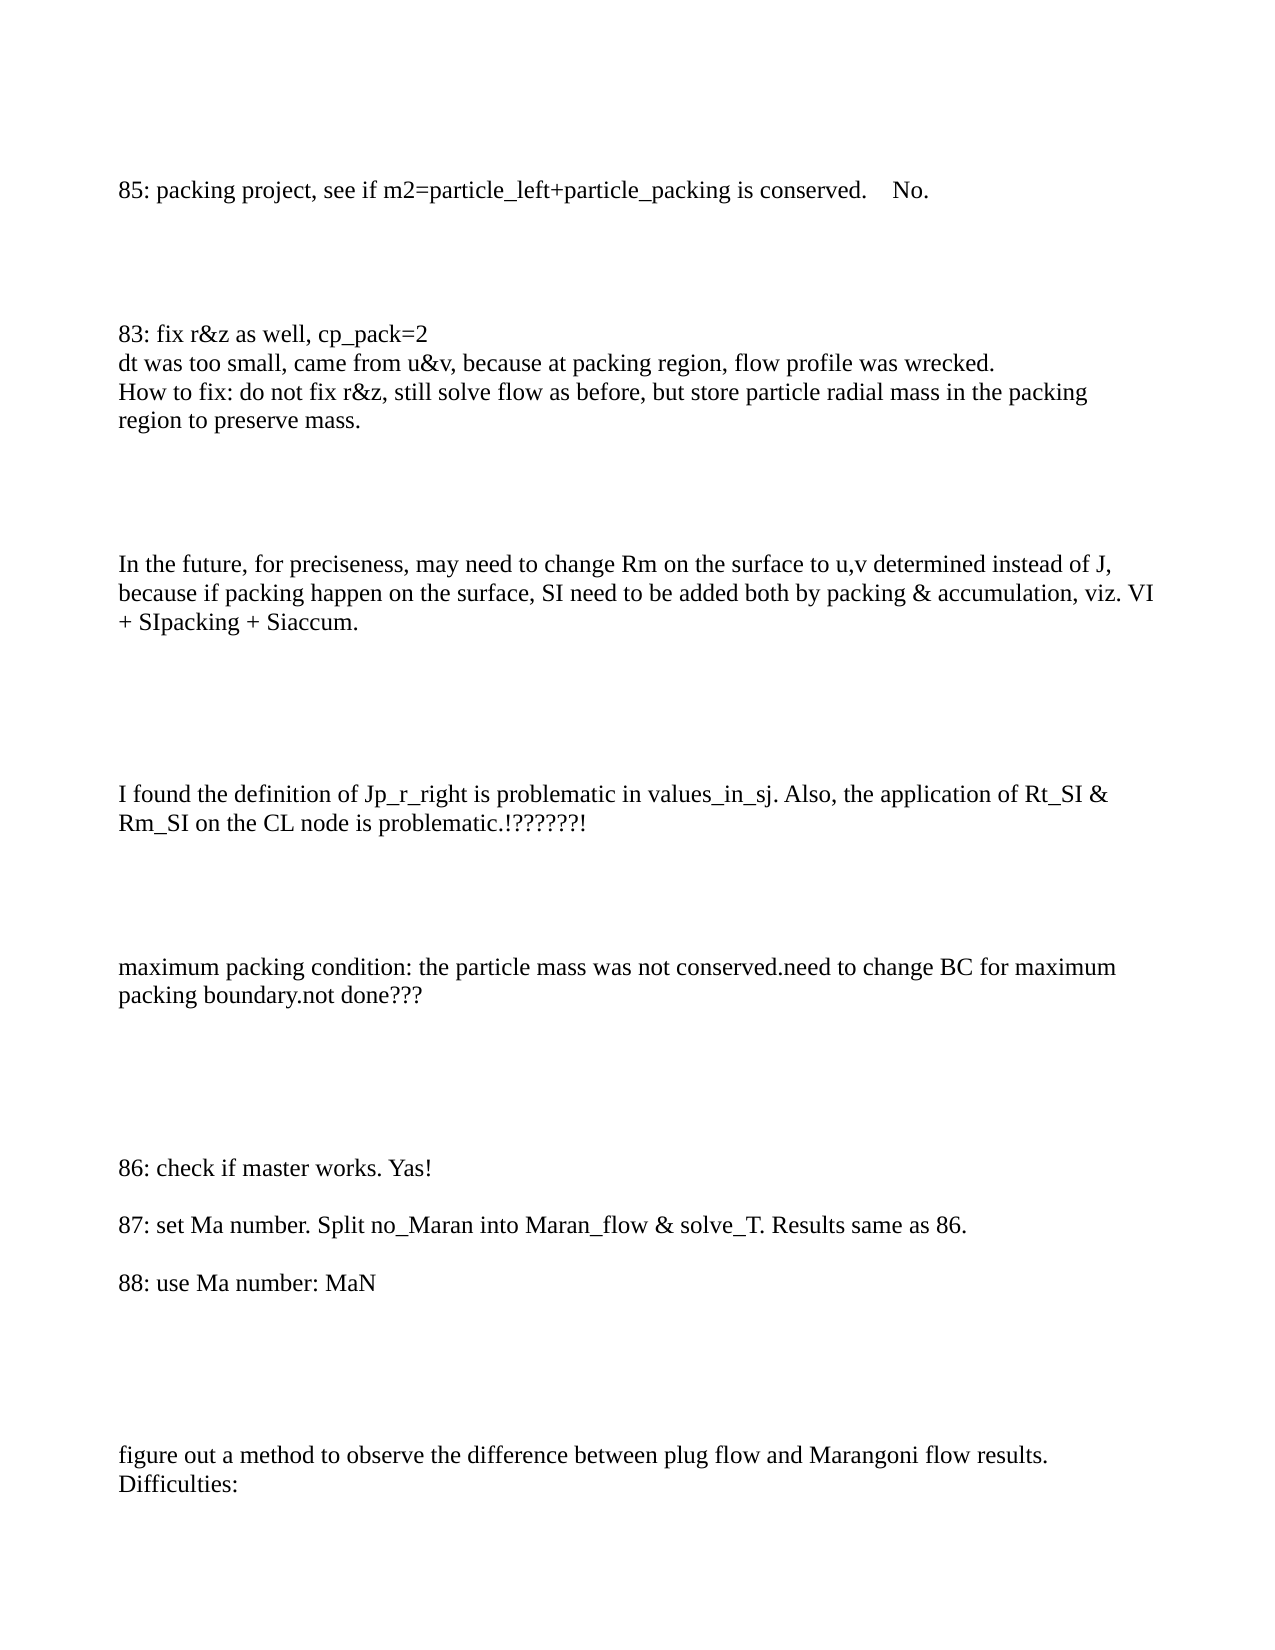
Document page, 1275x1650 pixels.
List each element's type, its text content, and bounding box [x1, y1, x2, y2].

text 88: use Ma number: MaN [118, 1268, 1157, 1297]
text dt was too small, came from u&v, because at packing region, flow profile was wrecked. [118, 348, 1157, 377]
text How to fix: do not fix r&z, still solve flow as before, but store particle radial mass in the packing region to preserve mass. [118, 377, 1157, 434]
text maximum packing condition: the particle mass was not conserved.need to change BC for maximum packing boundary.not done??? [118, 952, 1157, 1009]
text 85: packing project, see if m2=particle_left+particle_packing is conserved. No. [118, 176, 1157, 204]
text 83: fix r&z as well, cp_pack=2 [118, 319, 1157, 348]
text 87: set Ma number. Split no_Maran into Maran_flow & solve_T. Results same as 86. [118, 1211, 1157, 1239]
text I found the definition of Jp_r_right is problematic in values_in_sj. Also, the application of Rt_SI & Rm_SI on the CL node is problematic.!??????! [118, 779, 1157, 837]
text 86: check if master works. Yas! [118, 1153, 1157, 1182]
text In the future, for preciseness, may need to change Rm on the surface to u,v determined instead of J, because if packing happen on the surface, SI need to be added both by packing & accumulation, viz. VI + SIpacking + Siaccum. [118, 549, 1157, 636]
text figure out a method to observe the difference between plug flow and Marangoni flow results. Difficulties: [118, 1441, 1157, 1498]
